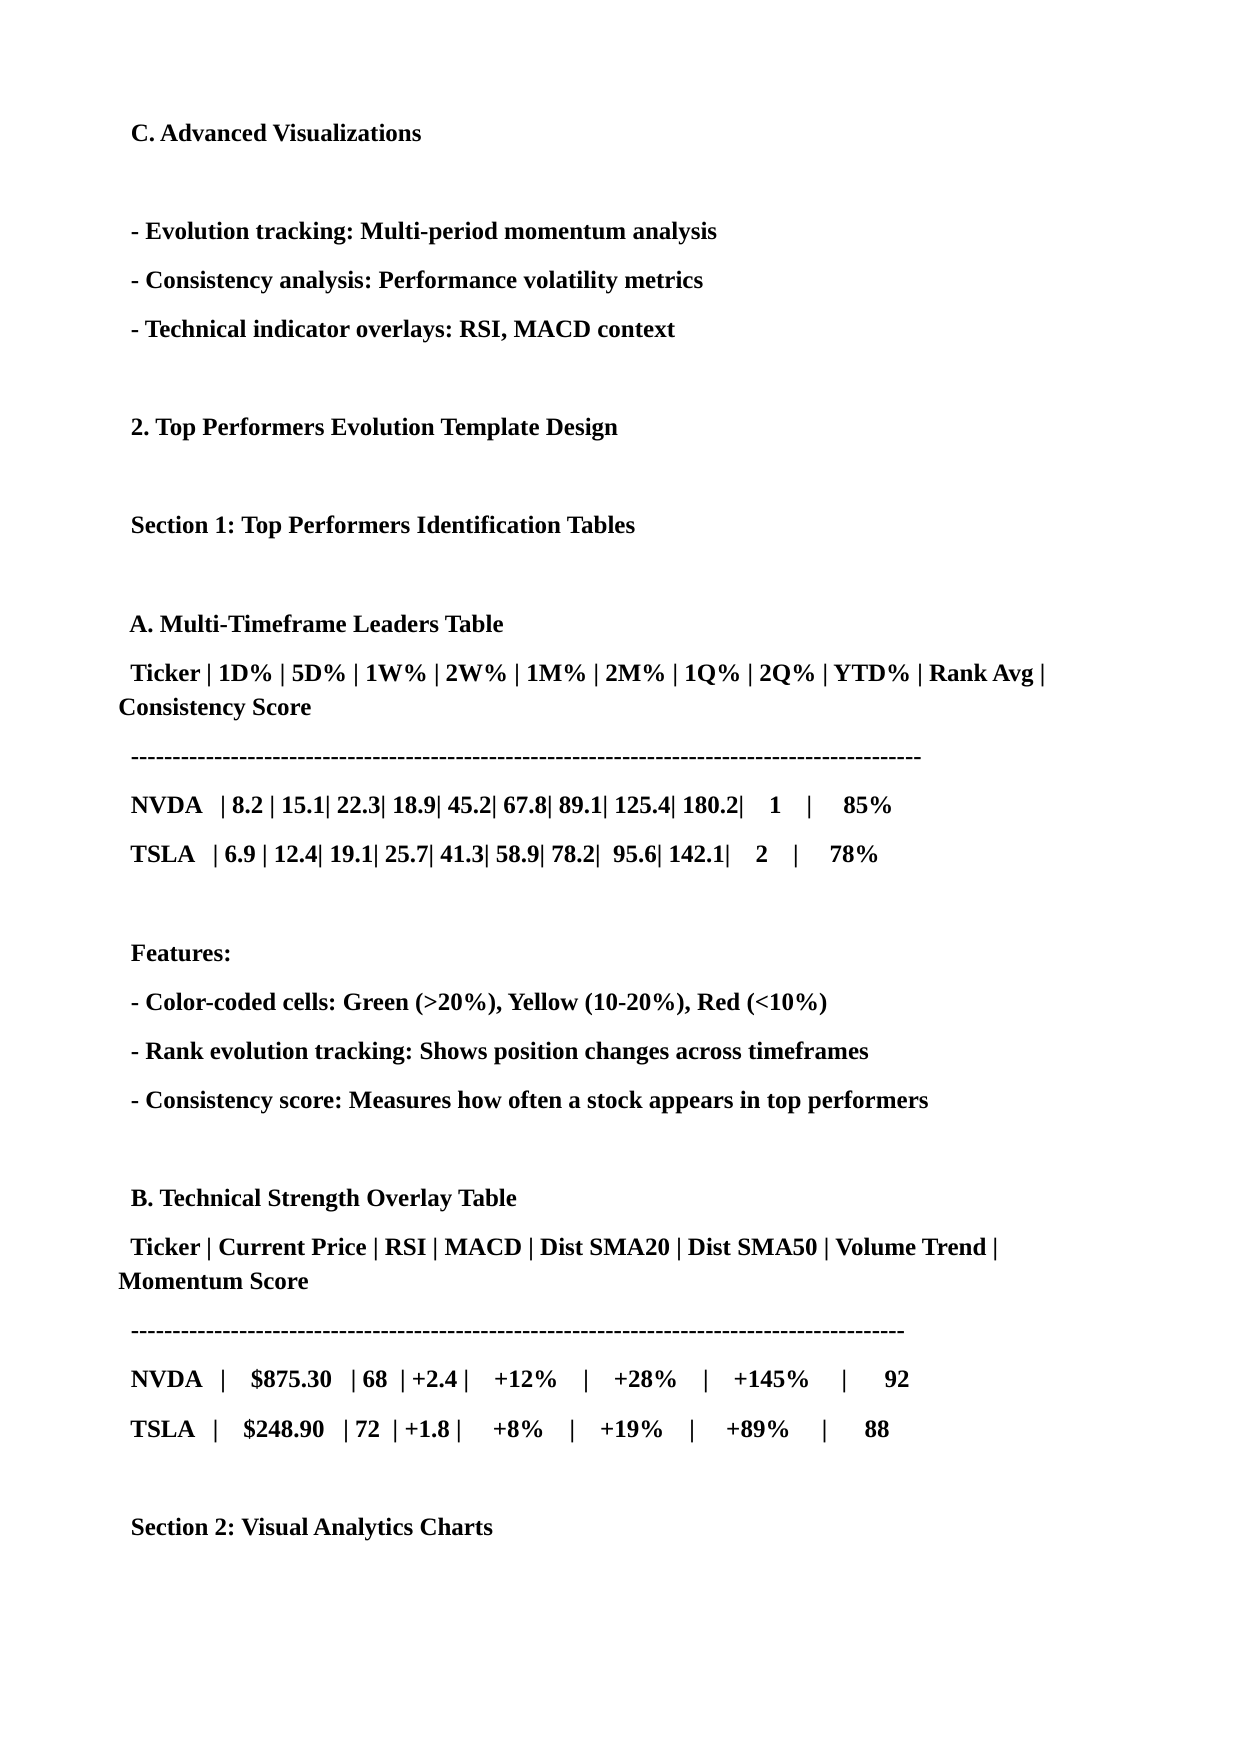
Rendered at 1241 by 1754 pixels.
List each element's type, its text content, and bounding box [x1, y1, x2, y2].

text - Technical indicator overlays: RSI, MACD context [118, 314, 1122, 343]
text TSLA | 6.9 | 12.4| 19.1| 25.7| 41.3| 58.9| 78.2| 95.6| 142.1| 2 | 78% [118, 839, 1122, 868]
text C. Advanced Visualizations [118, 118, 1122, 147]
text - Rank evolution tracking: Shows position changes across timeframes [118, 1036, 1122, 1064]
text A. Multi-Timeframe Leaders Table [118, 609, 1122, 637]
text B. Technical Strength Overlay Table [118, 1183, 1122, 1212]
text ----------------------------------------------------------------------------------------------- [118, 741, 1122, 770]
text - Consistency analysis: Performance volatility metrics [118, 265, 1122, 294]
text Ticker | 1D% | 5D% | 1W% | 2W% | 1M% | 2M% | 1Q% | 2Q% | YTD% | Rank Avg | Consistency Score [118, 658, 1122, 721]
text Section 2: Visual Analytics Charts [118, 1512, 1122, 1541]
text 2. Top Performers Evolution Template Design [118, 412, 1122, 441]
text - Color-coded cells: Green (>20%), Yellow (10-20%), Red (<10%) [118, 987, 1122, 1015]
text NVDA | 8.2 | 15.1| 22.3| 18.9| 45.2| 67.8| 89.1| 125.4| 180.2| 1 | 85% [118, 790, 1122, 819]
text Features: [118, 938, 1122, 966]
text - Evolution tracking: Multi-period momentum analysis [118, 216, 1122, 245]
text TSLA | $248.90 | 72 | +1.8 | +8% | +19% | +89% | 88 [118, 1414, 1122, 1442]
text NVDA | $875.30 | 68 | +2.4 | +12% | +28% | +145% | 92 [118, 1364, 1122, 1393]
text --------------------------------------------------------------------------------------------- [118, 1316, 1122, 1344]
text Ticker | Current Price | RSI | MACD | Dist SMA20 | Dist SMA50 | Volume Trend | Momentum Score [118, 1232, 1122, 1295]
text - Consistency score: Measures how often a stock appears in top performers [118, 1085, 1122, 1113]
text Section 1: Top Performers Identification Tables [118, 511, 1122, 539]
